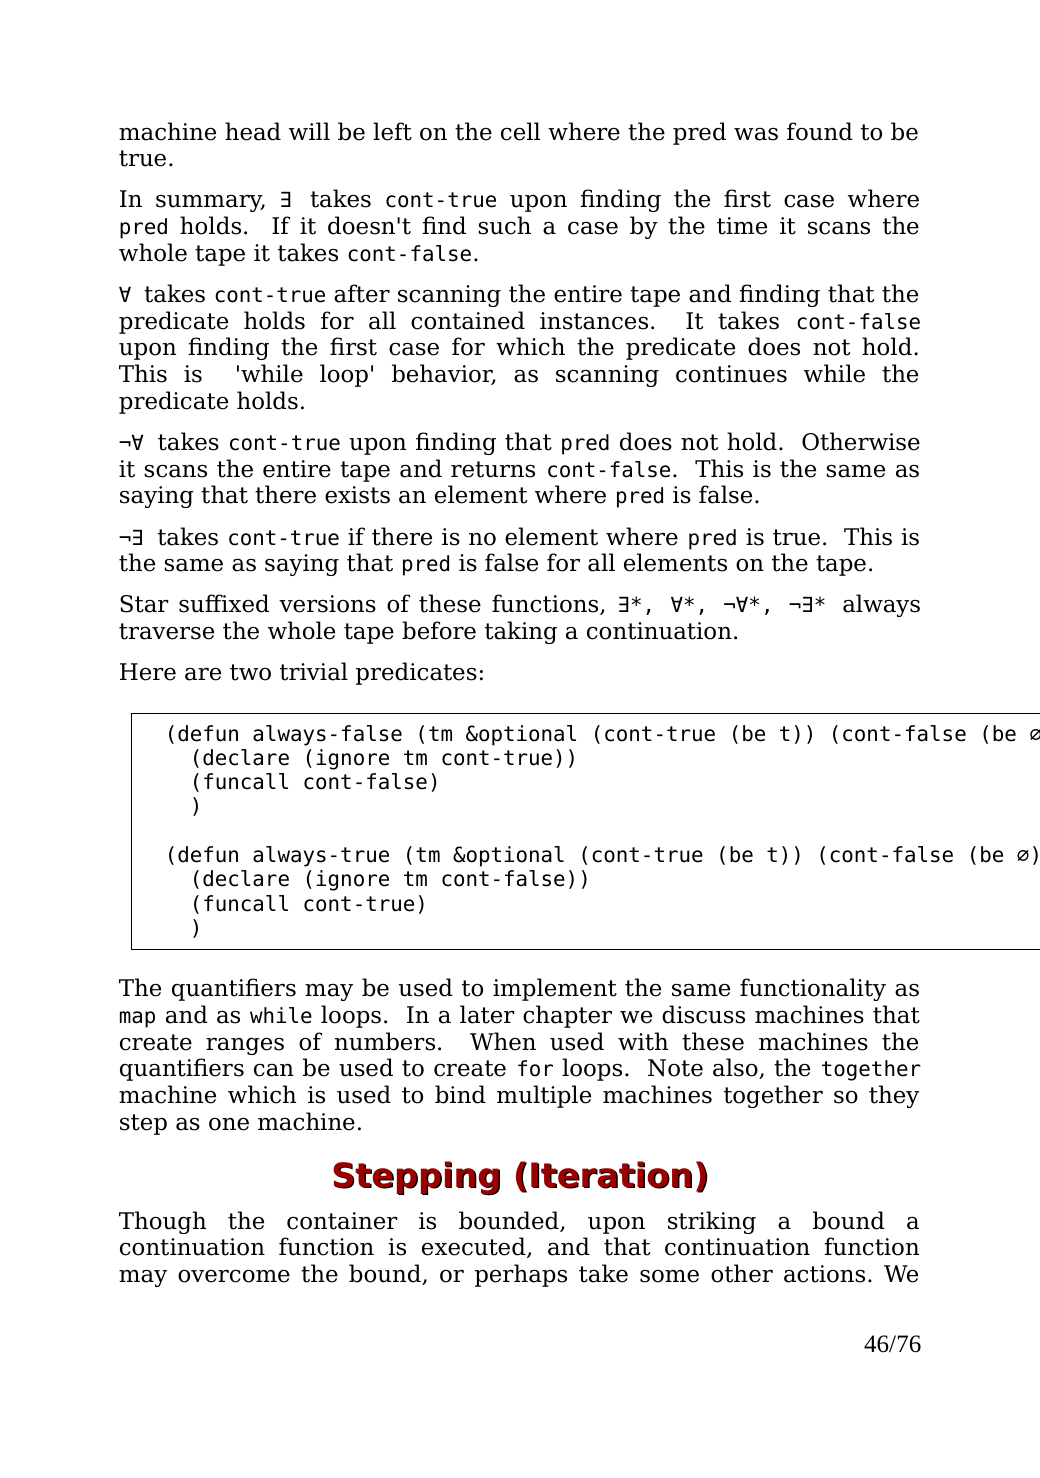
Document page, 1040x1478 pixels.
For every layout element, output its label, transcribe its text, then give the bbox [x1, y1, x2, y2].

text (declare (ignore tm cont-true)) [139, 746, 1040, 770]
text The quantifiers may be used to implement the same functionality as map and as while loops. In a later chapter we discuss machines that create ranges of numbers. When used with these machines the quantifiers can be used to create for loops. Note also, the together machine which is used to bind multiple machines together so they step as one machine. [119, 976, 921, 1136]
text Here are two trivial predicates: [119, 659, 921, 686]
text (declare (ignore tm cont-false)) [139, 867, 1040, 892]
text machine head will be left on the cell where the pred was found to be true. [119, 119, 921, 172]
text ) [139, 916, 1040, 940]
subtitle Stepping (Iteration) [119, 1156, 921, 1195]
text (funcall cont-true) [139, 892, 1040, 916]
text ) [139, 794, 1040, 819]
text ¬∃ takes cont-true if there is no element where pred is true. This is the same as saying that pred is false for all elements on the tape. [119, 524, 921, 577]
text Star suffixed versions of these functions, ∃*, ∀*, ¬∀*, ¬∃* always traverse the whole tape before taking a continuation. [119, 592, 921, 645]
text (defun always-true (tm &optional (cont-true (be t)) (cont-false (be ∅))) [139, 843, 1040, 867]
text ∀ takes cont-true after scanning the entire tape and finding that the predicate holds for all contained instances. It takes cont-false upon finding the first case for which the predicate does not hold. This is 'while loop' behavior, as scanning continues while the predicate holds. [119, 281, 921, 414]
text (funcall cont-false) [139, 770, 1040, 794]
text Though the container is bounded, upon striking a bound a continuation function is executed, and that continuation function may overcome the bound, or perhaps take some other actions. We [119, 1208, 921, 1288]
text ¬∀ takes cont-true upon finding that pred does not hold. Otherwise it scans the entire tape and returns cont-false. This is the same as saying that there exists an element where pred is false. [119, 429, 921, 509]
text In summary, ∃ takes cont-true upon finding the first case where pred holds. If it doesn't find such a case by the time it scans the whole tape it takes cont-false. [119, 187, 921, 267]
text (defun always-false (tm &optional (cont-true (be t)) (cont-false (be ∅))) [139, 722, 1040, 746]
